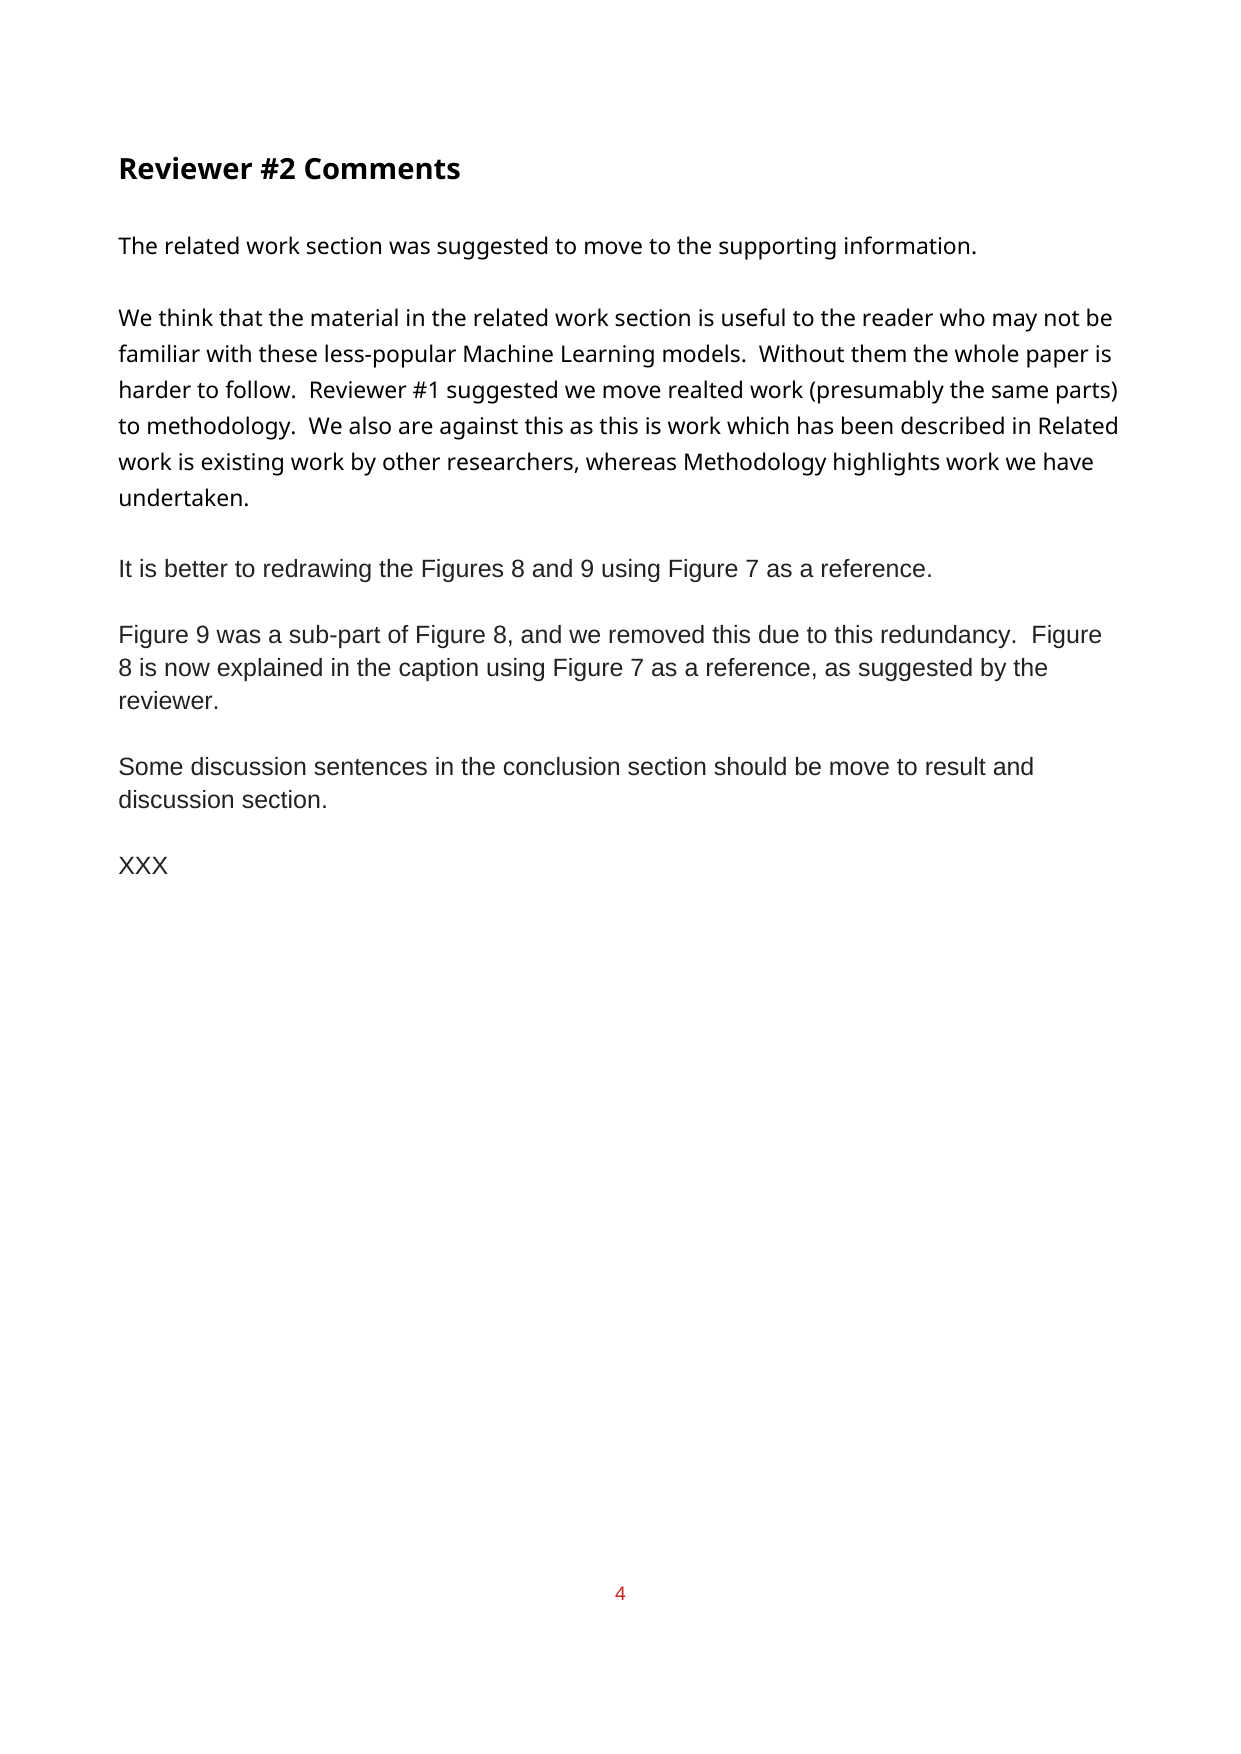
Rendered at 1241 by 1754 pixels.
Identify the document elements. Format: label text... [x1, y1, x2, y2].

text We think that the material in the related work section is useful to the reader who may not be familiar with these less-popular Machine Learning models. Without them the whole paper is harder to follow. Reviewer #1 suggested we move realted work (presumably the same parts) to methodology. We also are against this as this is work which has been described in Related work is existing work by other researchers, whereas Methodology highlights work we have undertaken. [118, 302, 1122, 513]
text The related work section was suggested to move to the supporting information. [118, 230, 1122, 261]
text Figure 9 was a sub-part of Figure 8, and we removed this due to this redundancy. Figure 8 is now explained in the caption using Figure 7 as a reference, as suggested by the reviewer. [118, 620, 1122, 714]
text Reviewer #2 Comments [118, 149, 1122, 188]
text XXX [118, 851, 1122, 879]
text It is better to redrawing the Figures 8 and 9 using Figure 7 as a reference. [118, 554, 1122, 582]
text Some discussion sentences in the conclusion section should be move to result and discussion section. [118, 752, 1122, 813]
